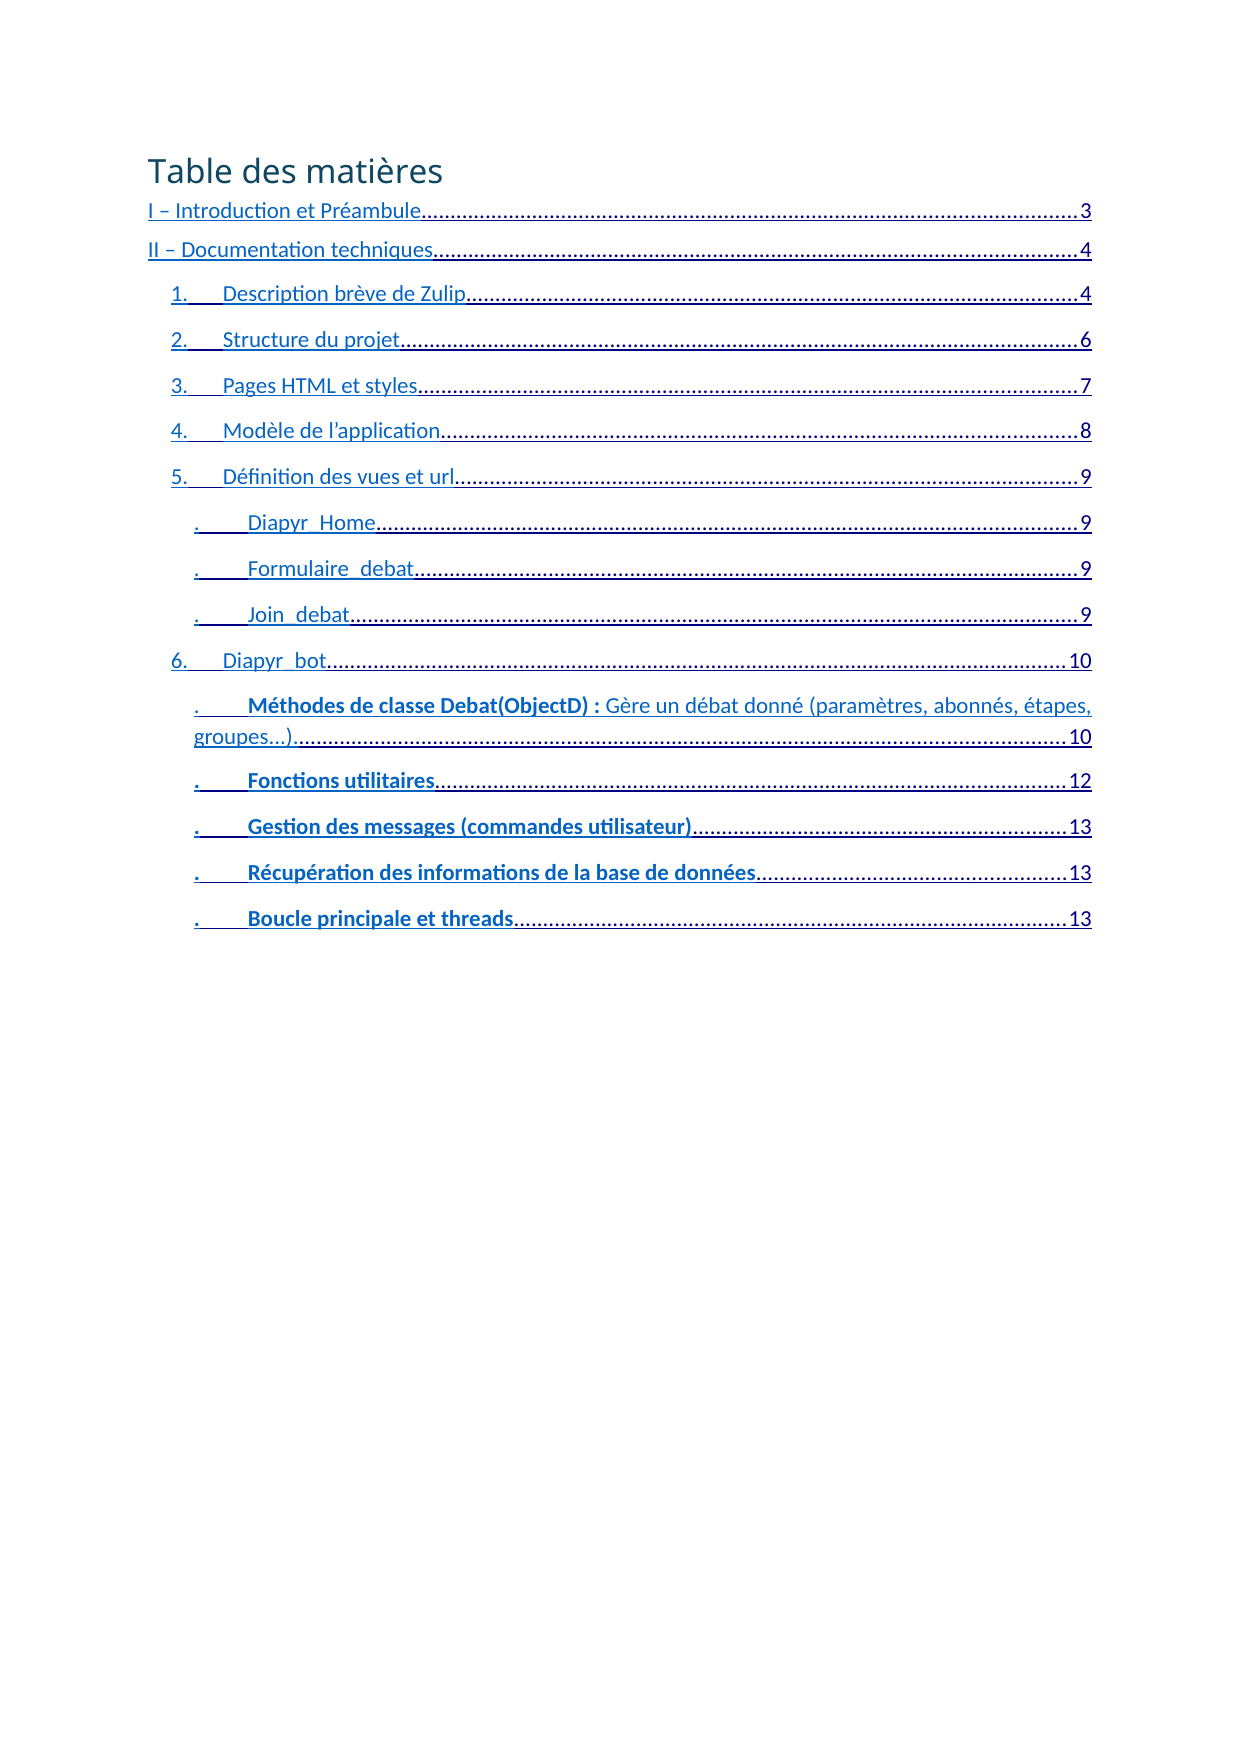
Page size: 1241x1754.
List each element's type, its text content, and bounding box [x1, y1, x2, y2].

text . Fonctions utilitaires 12 [193, 762, 1093, 796]
text . Diapyr_Home 9 [193, 504, 1093, 538]
text . Méthodes de classe Debat(ObjectD) : Gère un débat donné (paramètres, abonnés, étapes, groupes...). 10 [193, 687, 1093, 750]
text 2. Structure du projet 6 [171, 321, 1093, 354]
text . Récupération des informations de la base de données 13 [193, 853, 1093, 887]
text 1. Description brève de Zulip 4 [171, 275, 1093, 309]
text I – Introduction et Préambule 3 [148, 196, 1093, 224]
text 6. Diapyr_bot 10 [171, 641, 1093, 675]
text . Gestion des messages (commandes utilisateur) 13 [193, 808, 1093, 842]
text Table des matières [148, 148, 1093, 193]
text II – Documentation techniques 4 [148, 235, 1093, 263]
text 5. Définition des vues et url 9 [171, 458, 1093, 492]
text . Boucle principale et threads 13 [193, 899, 1093, 933]
text . Join_debat 9 [193, 596, 1093, 629]
text 3. Pages HTML et styles 7 [171, 366, 1093, 400]
text . Formulaire_debat 9 [193, 550, 1093, 584]
text 4. Modèle de l’application 8 [171, 412, 1093, 446]
